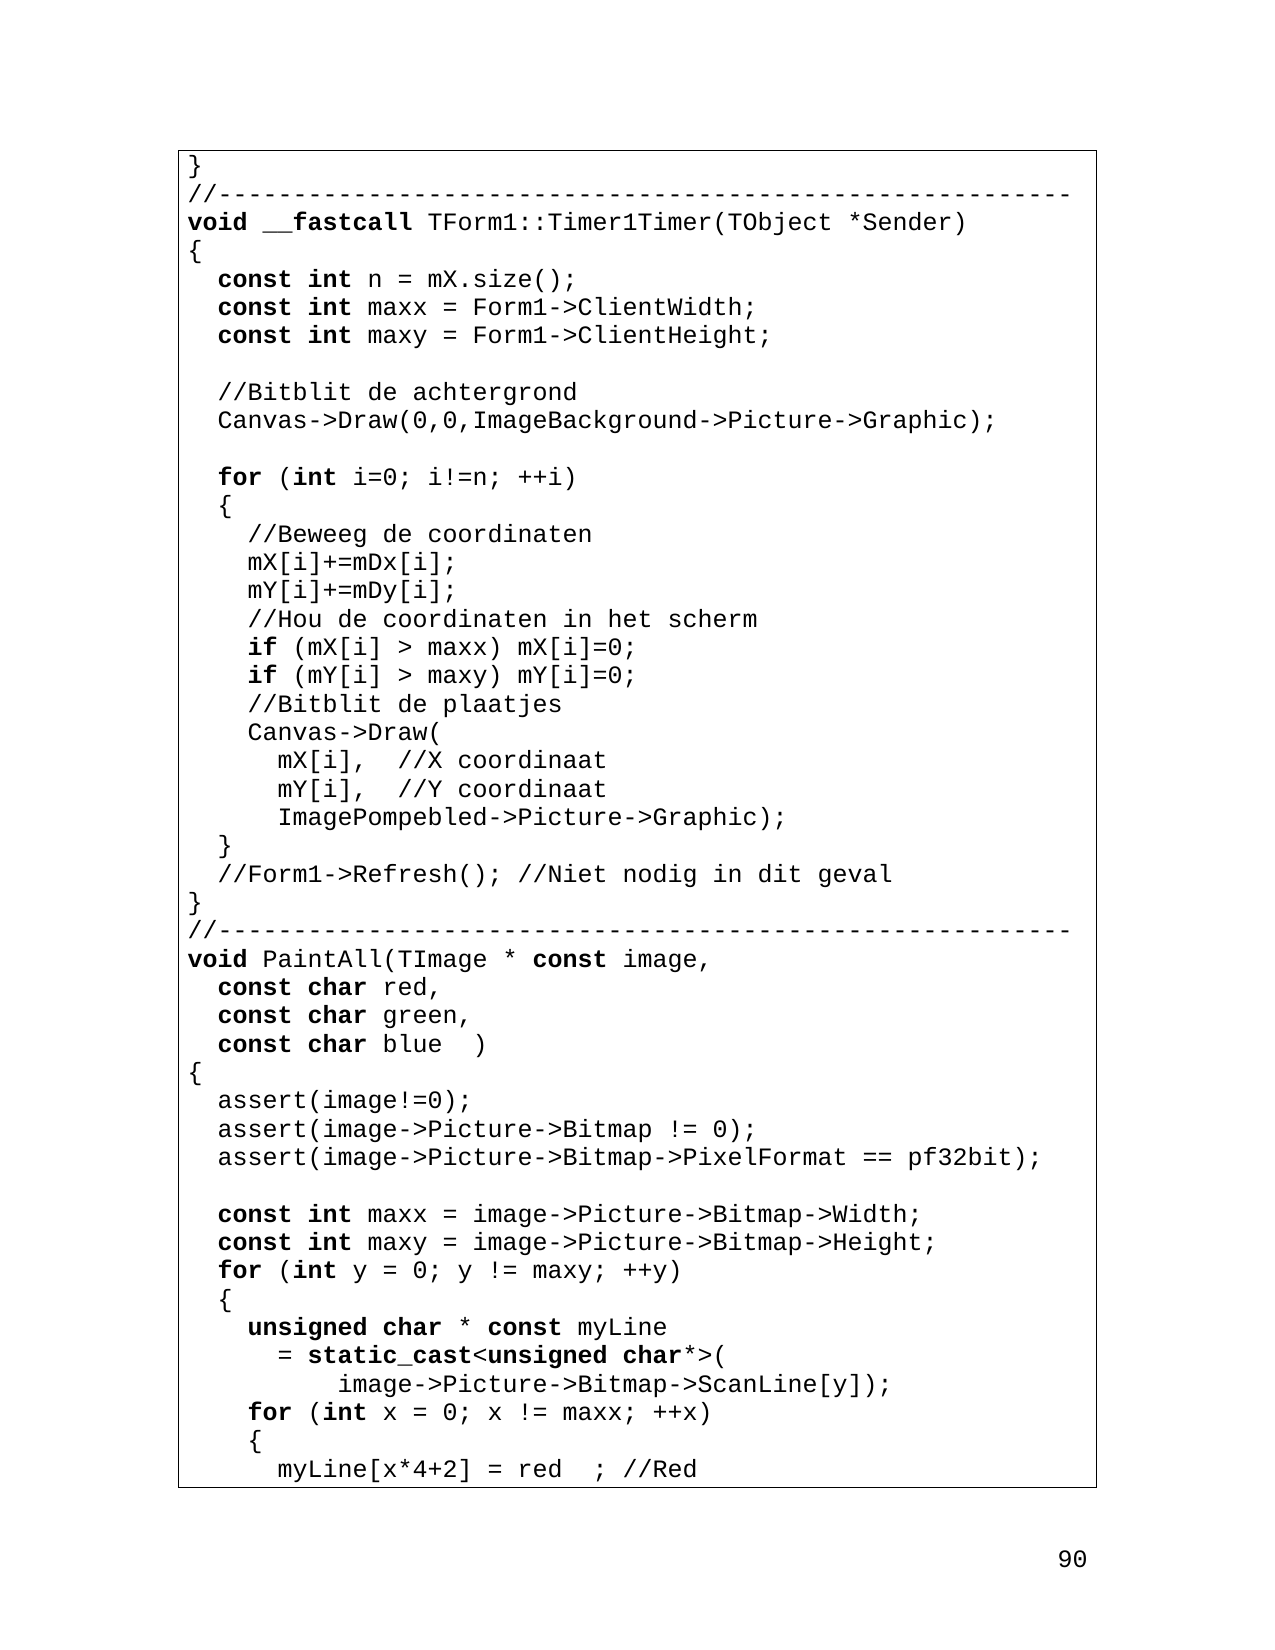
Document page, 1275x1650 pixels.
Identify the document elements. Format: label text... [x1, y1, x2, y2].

text mY[i]+=mDy[i]; [187, 578, 1087, 606]
text const int maxy = image->Picture->Bitmap->Height; [187, 1230, 1087, 1258]
text = static_cast<unsigned char*>( [187, 1343, 1087, 1371]
text image->Picture->Bitmap->ScanLine[y]); [187, 1371, 1087, 1400]
text if (mX[i] > maxx) mX[i]=0; [187, 635, 1087, 663]
text for (int x = 0; x != maxx; ++x) [187, 1400, 1087, 1428]
text mX[i]+=mDx[i]; [187, 550, 1087, 578]
text //Beweeg de coordinaten [187, 521, 1087, 550]
text const char blue ) [187, 1031, 1087, 1060]
text mX[i], //X coordinaat [187, 748, 1087, 776]
text const int maxx = image->Picture->Bitmap->Width; [187, 1201, 1087, 1230]
text assert(image->Picture->Bitmap != 0); [187, 1116, 1087, 1145]
text { [187, 1286, 1087, 1315]
text } [179, 151, 1096, 181]
text unsigned char * const myLine [187, 1315, 1087, 1343]
text void PaintAll(TImage * const image, [187, 946, 1087, 975]
text { [187, 238, 1087, 266]
text const int maxy = Form1->ClientHeight; [187, 323, 1087, 351]
text for (int i=0; i!=n; ++i) [187, 465, 1087, 493]
text for (int y = 0; y != maxy; ++y) [187, 1258, 1087, 1286]
text //--------------------------------------------------------- [187, 181, 1087, 210]
text ImagePompebled->Picture->Graphic); [187, 805, 1087, 833]
text //Bitblit de achtergrond [187, 380, 1087, 408]
text const int n = mX.size(); [187, 266, 1087, 295]
text Canvas->Draw( [187, 720, 1087, 748]
text { [187, 1060, 1087, 1088]
text const int maxx = Form1->ClientWidth; [187, 295, 1087, 323]
text const char red, [187, 975, 1087, 1003]
text assert(image->Picture->Bitmap->PixelFormat == pf32bit); [187, 1145, 1087, 1173]
text } [187, 833, 1087, 861]
text //--------------------------------------------------------- [187, 918, 1087, 946]
text //Hou de coordinaten in het scherm [187, 606, 1087, 635]
text } [187, 890, 1087, 918]
text void __fastcall TForm1::Timer1Timer(TObject *Sender) [187, 210, 1087, 238]
text if (mY[i] > maxy) mY[i]=0; [187, 663, 1087, 691]
text mY[i], //Y coordinaat [187, 776, 1087, 805]
text const char green, [187, 1003, 1087, 1031]
text Canvas->Draw(0,0,ImageBackground->Picture->Graphic); [187, 408, 1087, 436]
text { [187, 493, 1087, 521]
text { [187, 1428, 1087, 1453]
text //Bitblit de plaatjes [187, 691, 1087, 720]
text myLine[x*4+2] = red ; //Red [179, 1453, 1096, 1487]
text assert(image!=0); [187, 1088, 1087, 1116]
text //Form1->Refresh(); //Niet nodig in dit geval [187, 861, 1087, 890]
